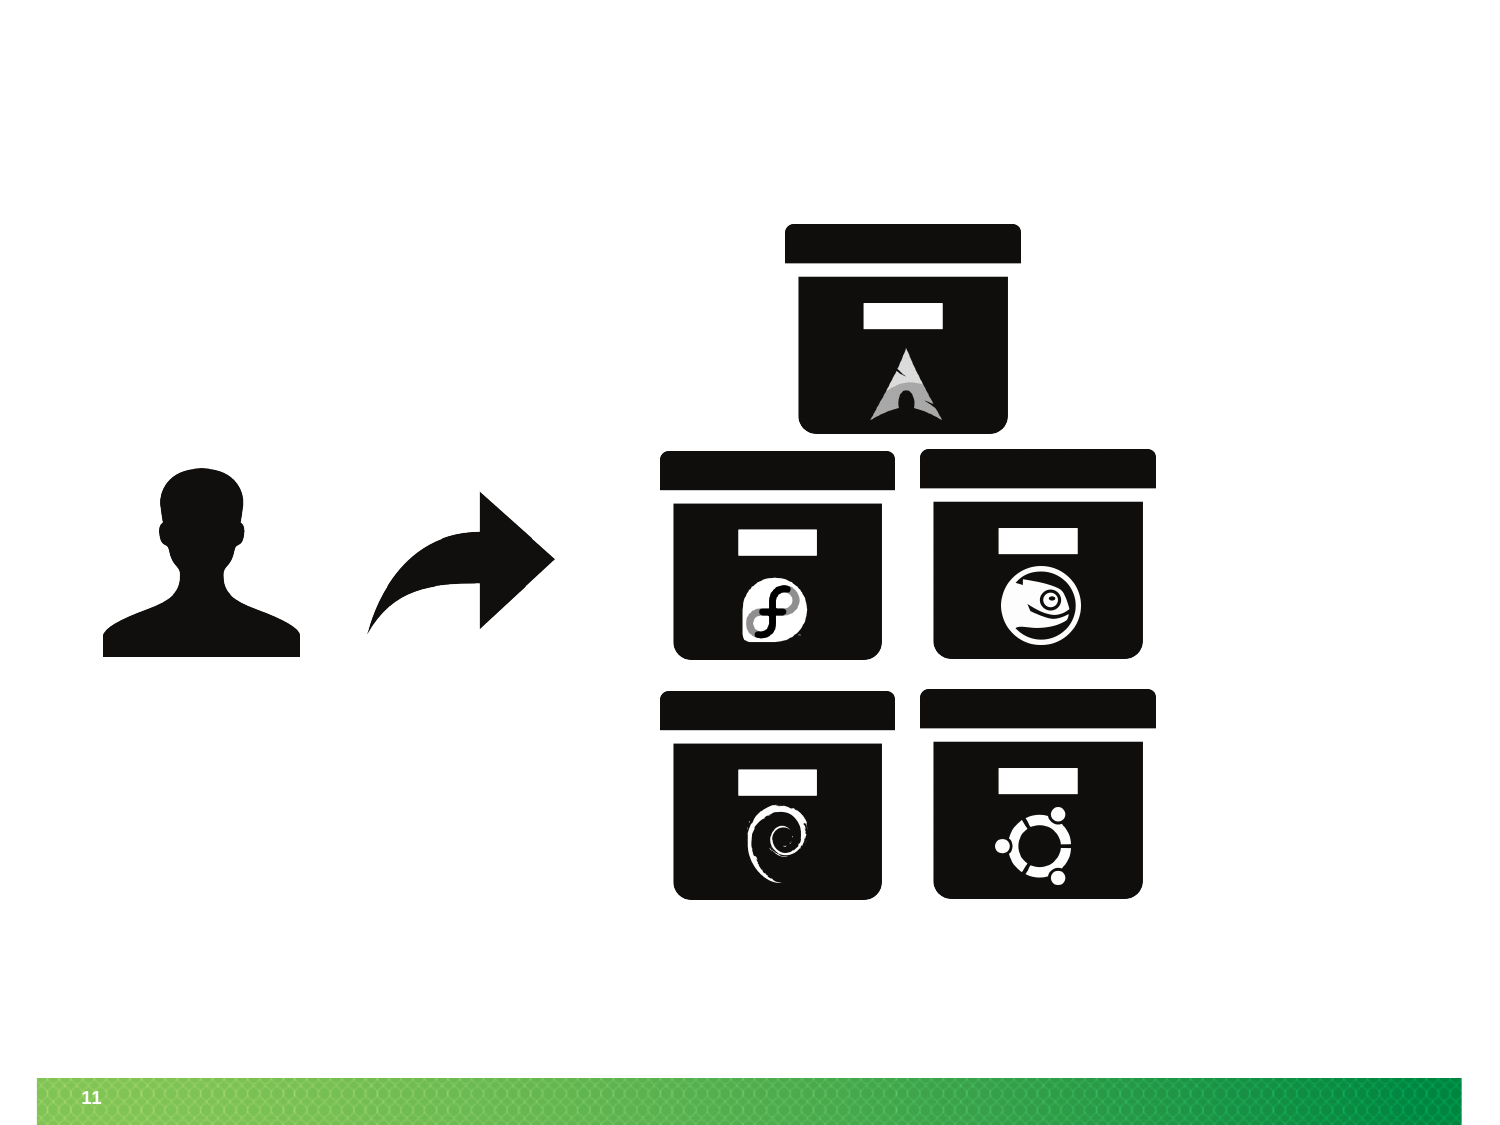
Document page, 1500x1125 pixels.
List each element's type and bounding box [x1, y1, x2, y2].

picture [36, 1078, 1462, 1125]
picture [920, 449, 1156, 659]
picture [785, 224, 1021, 434]
picture [367, 491, 555, 634]
picture [920, 689, 1156, 899]
picture [103, 468, 300, 657]
picture [660, 451, 895, 661]
picture [660, 691, 895, 901]
